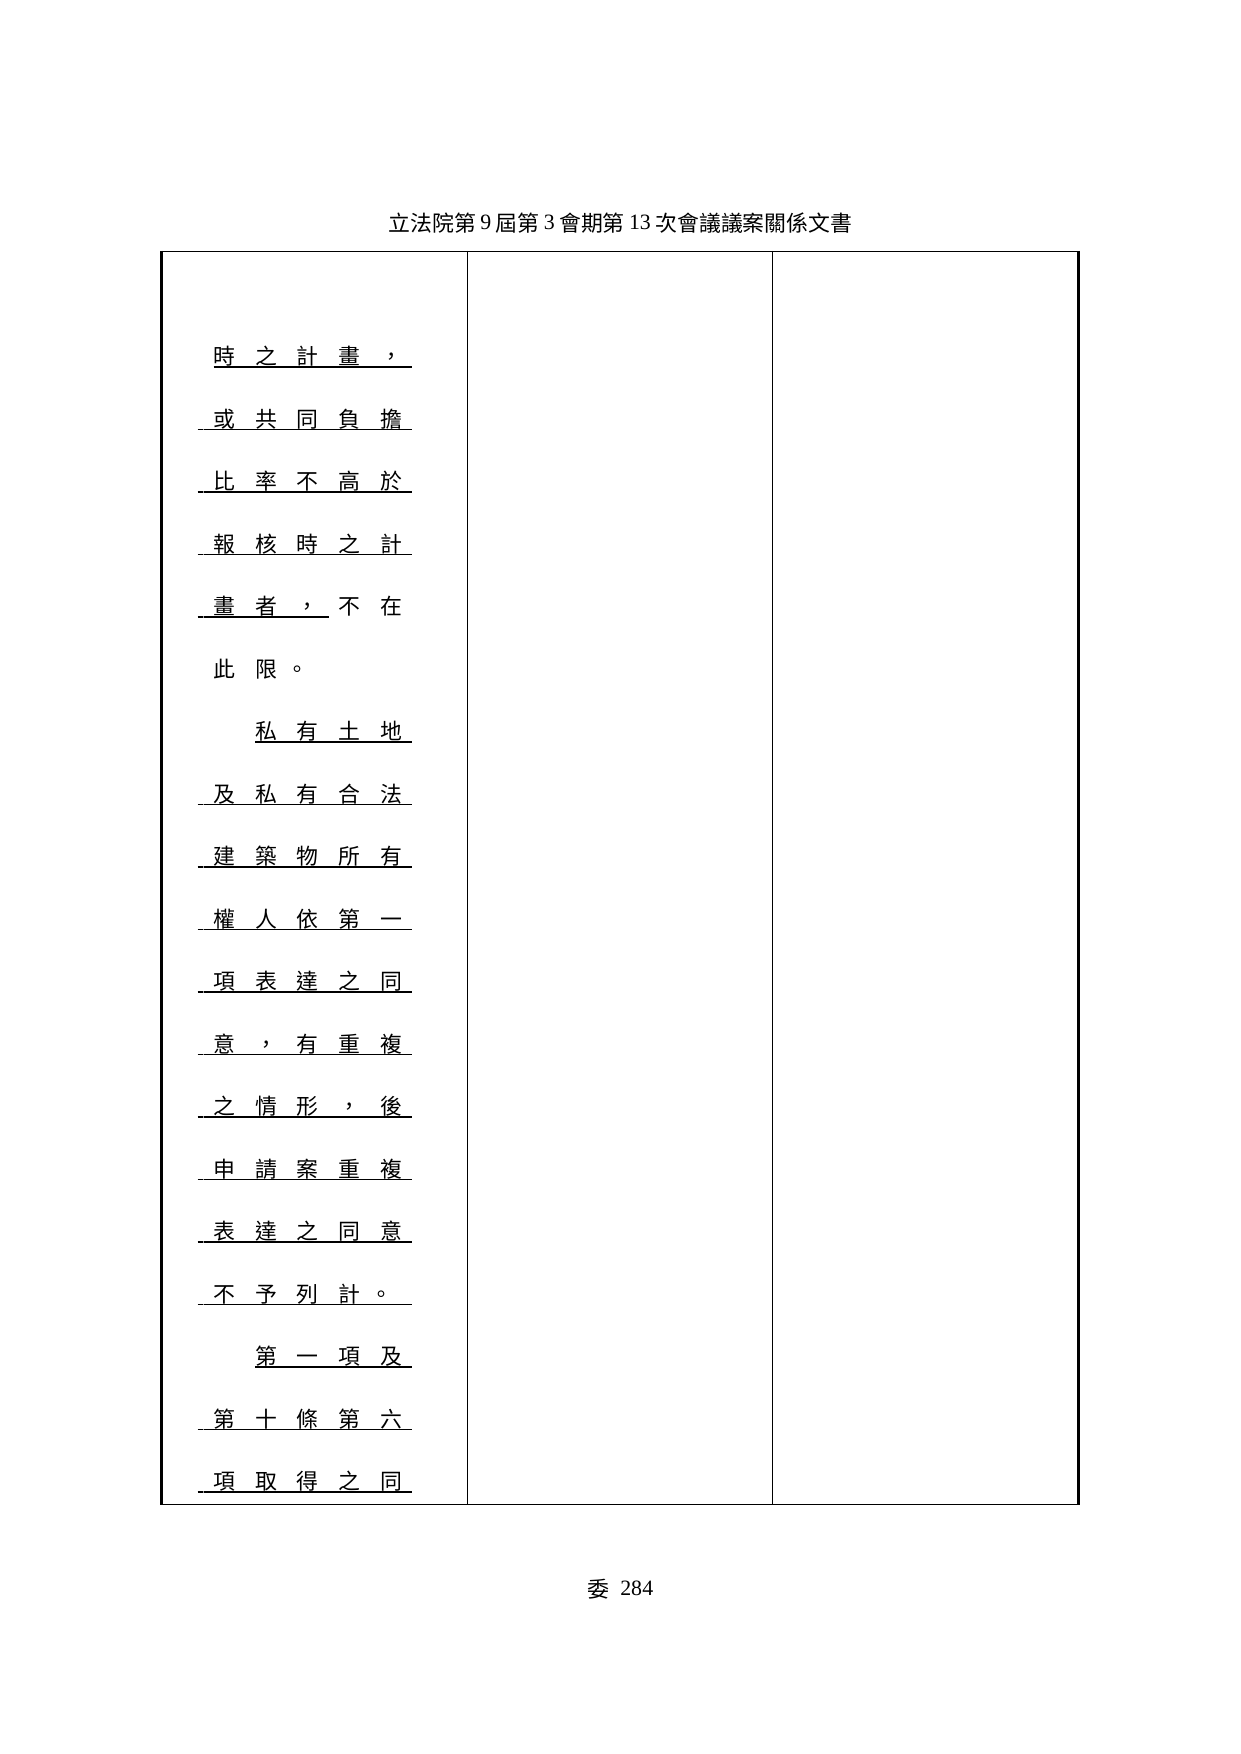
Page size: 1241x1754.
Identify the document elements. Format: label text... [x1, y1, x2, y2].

table_cell [773, 252, 1077, 1504]
table_cell 時之計畫，或共同負擔比率不高於報核時之計畫者，不在此限。 私有土地及私有合法建築物所有權人依第一項表達之同意，有重複之情形，後申請案重複表達之同意不予列計。 第一項及第十條第六項取得之同 [163, 252, 467, 1504]
table_cell [468, 252, 772, 1504]
